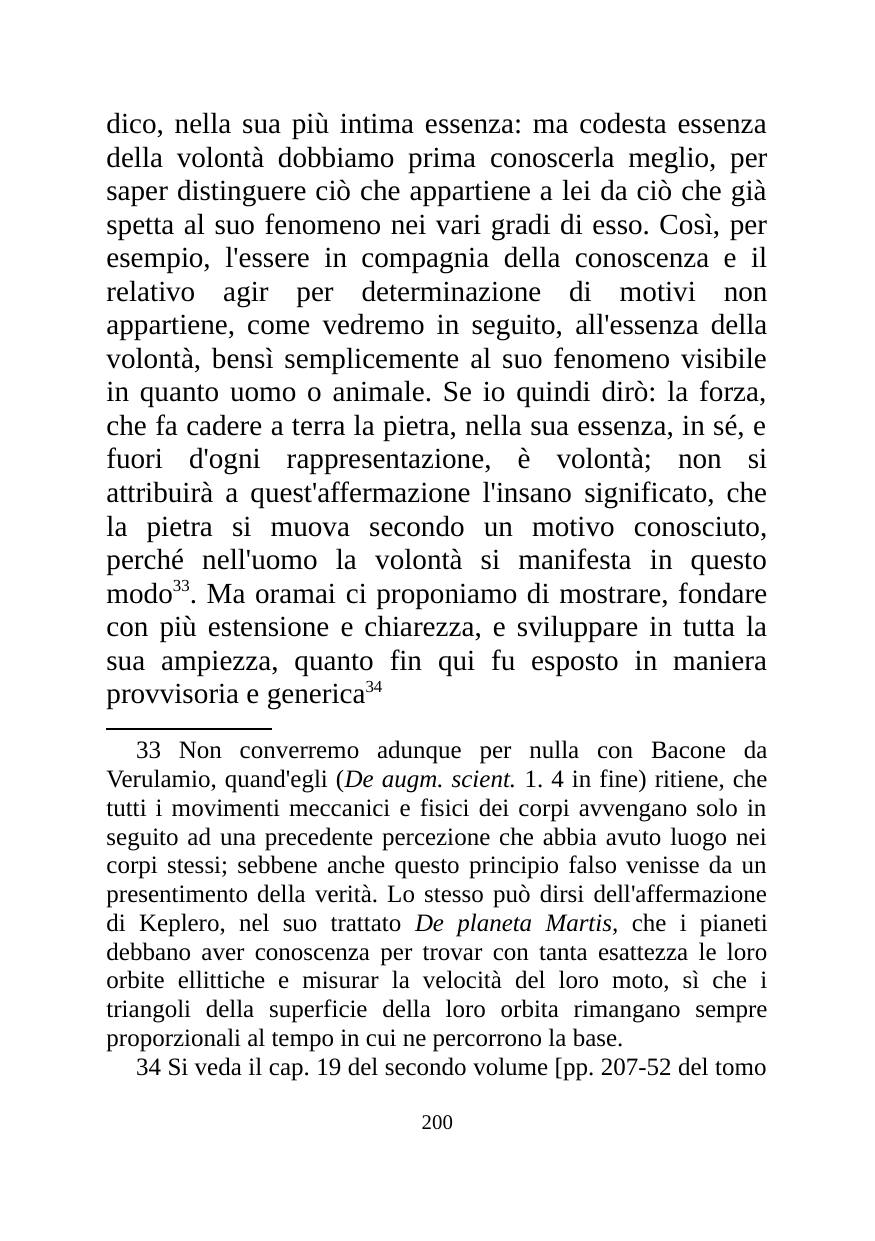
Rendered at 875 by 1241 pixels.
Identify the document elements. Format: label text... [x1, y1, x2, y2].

text dico, nella sua più intima essenza: ma codesta essenza della volontà dobbiamo prima conoscerla meglio, per saper distinguere ciò che appartiene a lei da ciò che già spetta al suo fenomeno nei vari gradi di esso. Così, per esempio, l'essere in compagnia della conoscenza e il relativo agir per determinazione di motivi non appartiene, come vedremo in seguito, all'essenza della volontà, bensì semplicemente al suo fenomeno visibile in quanto uomo o animale. Se io quindi dirò: la forza, che fa cadere a terra la pietra, nella sua essenza, in sé, e fuori d'ogni rappresentazione, è volontà; non si attribuirà a quest'affermazione l'insano significato, che la pietra si muova secondo un motivo conosciuto, perché nell'uomo la volontà si manifesta in questo modo. Ma oramai ci proponiamo di mostrare, fondare con più estensione e chiarezza, e sviluppare in tutta la sua ampiezza, quanto fin qui fu esposto in maniera provvisoria e generica [106, 106, 768, 710]
text Non converremo adunque per nulla con Bacone da Verulamio, quand'egli (De augm. scient. 1. 4 in fine) ritiene, che tutti i movimenti meccanici e fisici dei corpi avvengano solo in seguito ad una precedente percezione che abbia avuto luogo nei corpi stessi; sebbene anche questo principio falso venisse da un presentimento della verità. Lo stesso può dirsi dell'affermazione di Keplero, nel suo trattato De planeta Martis, che i pianeti debbano aver conoscenza per trovar con tanta esattezza le loro orbite ellittiche e misurar la velocità del loro moto, sì che i triangoli della superficie della loro orbita rimangano sempre proporzionali al tempo in cui ne percorrono la base. [106, 735, 768, 1052]
text Si veda il cap. 19 del secondo volume [pp. 207-52 del tomo [106, 1052, 768, 1080]
